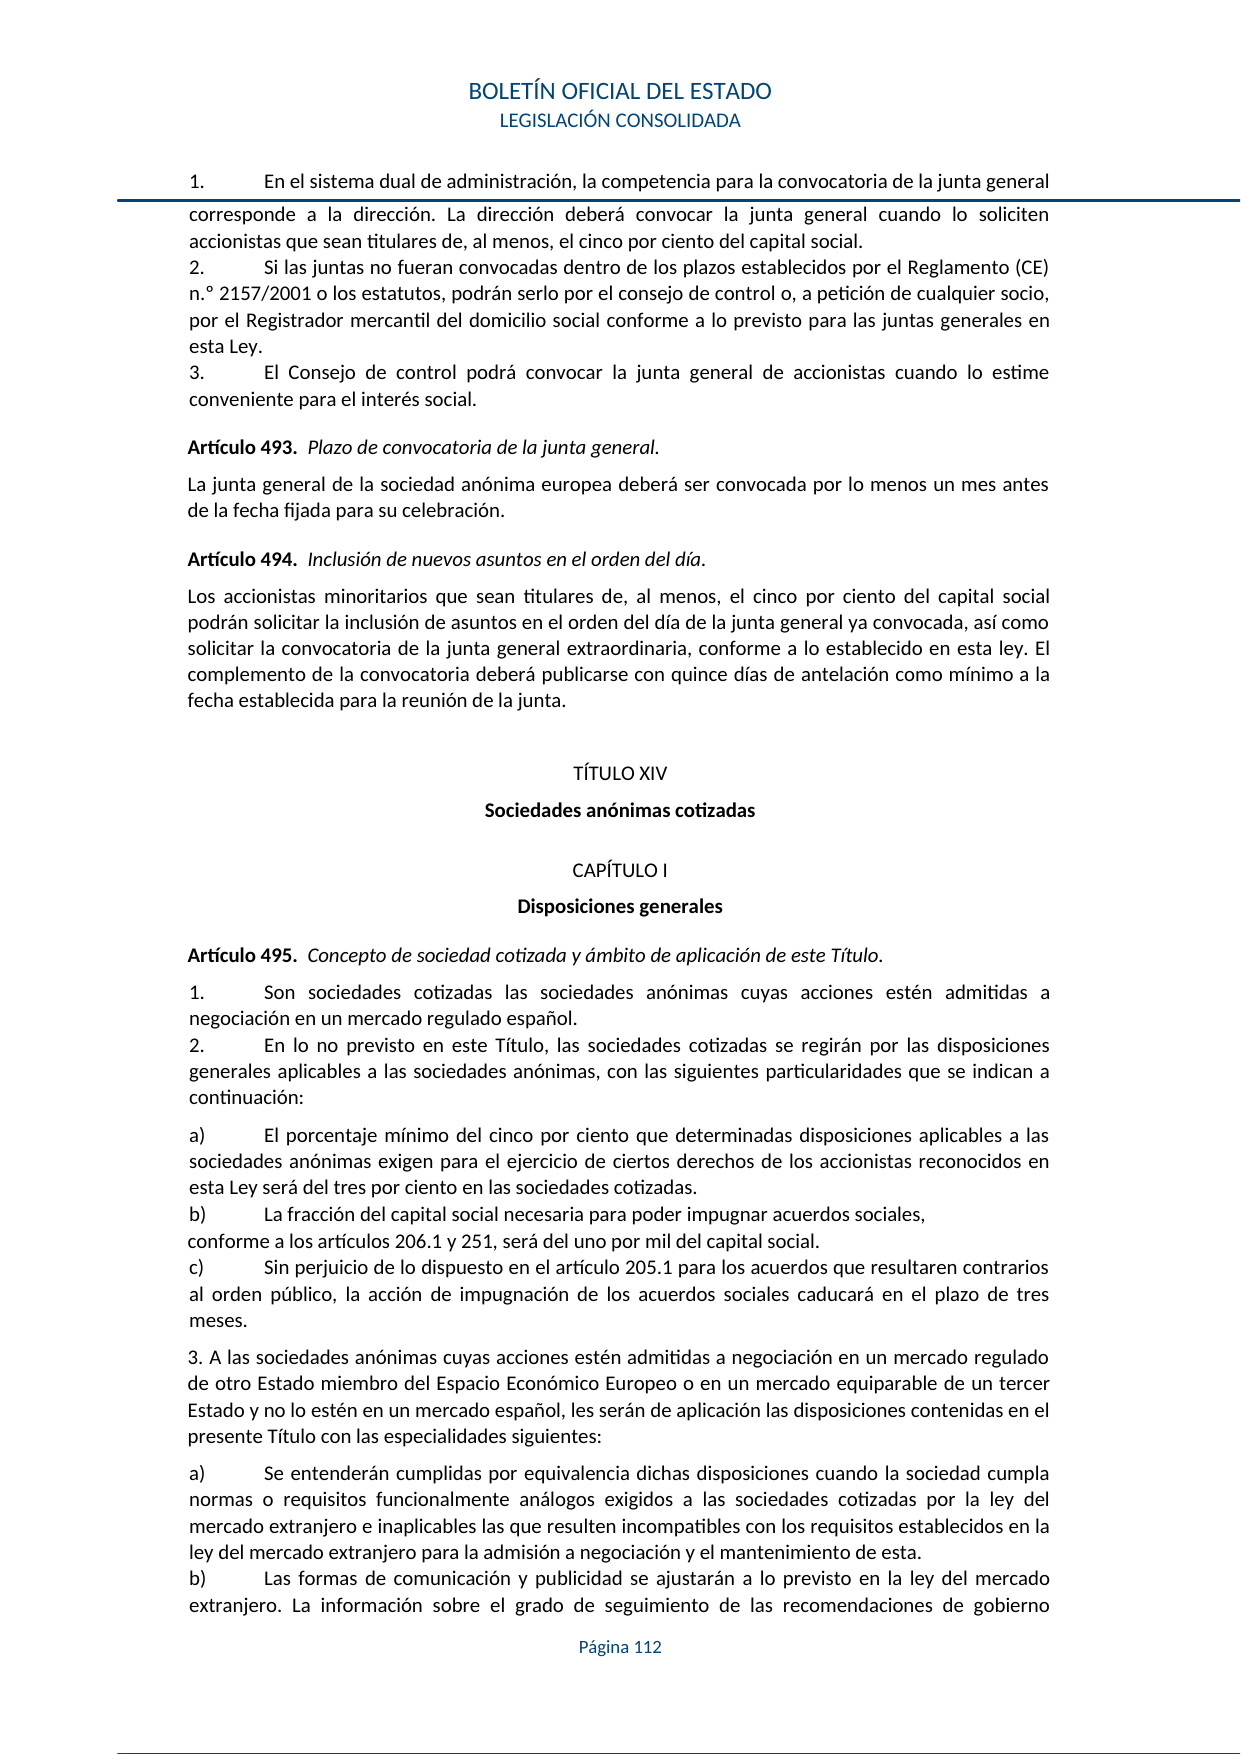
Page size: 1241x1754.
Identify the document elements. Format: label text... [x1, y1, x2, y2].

text TÍTULO XIV [212, 760, 1029, 785]
text Disposiciones generales [210, 894, 1030, 919]
text 3. A las sociedades anónimas cuyas acciones estén admitidas a negociación en un mercado regulado de otro Estado miembro del Espacio Económico Europeo o en un mercado equiparable de un tercer Estado y no lo estén en un mercado español, les serán de aplicación las disposiciones contenidas en el presente Título con las especialidades siguientes: [187, 1344, 1051, 1448]
list En lo no previsto en este Título, las sociedades cotizadas se regirán por las disposiciones generales aplicables a las sociedades anónimas, con las siguientes particularidades que se indican a continuación: [189, 1032, 1051, 1109]
text Artículo 493. Plazo de convocatoria de la junta general. [187, 434, 1051, 460]
list Si las juntas no fueran convocadas dentro de los plazos establecidos por el Reglamento (CE) n.º 2157/2001 o los estatutos, podrán serlo por el consejo de control o, a petición de cualquier socio, por el Registrador mercantil del domicilio social conforme a lo previsto para las juntas generales en esta Ley. [189, 254, 1051, 358]
list Sin perjuicio de lo dispuesto en el artículo 205.1 para los acuerdos que resultaren contrarios al orden público, la acción de impugnación de los acuerdos sociales caducará en el plazo de tres meses. [189, 1254, 1051, 1332]
list El Consejo de control podrá convocar la junta general de accionistas cuando lo estime conveniente para el interés social. [189, 359, 1051, 411]
text Artículo 494. Inclusión de nuevos asuntos en el orden del día. [187, 546, 1051, 572]
text Sociedades anónimas cotizadas [210, 797, 1030, 822]
list En el sistema dual de administración, la competencia para la convocatoria de la junta general [189, 168, 1051, 199]
list El porcentaje mínimo del cinco por ciento que determinadas disposiciones aplicables a las sociedades anónimas exigen para el ejercicio de ciertos derechos de los accionistas reconocidos en esta Ley será del tres por ciento en las sociedades cotizadas. [189, 1122, 1051, 1199]
text CAPÍTULO I [212, 857, 1029, 882]
list Son sociedades cotizadas las sociedades anónimas cuyas acciones estén admitidas a negociación en un mercado regulado español. [189, 979, 1051, 1031]
text conforme a los artículos 206.1 y 251, será del uno por mil del capital social. [187, 1228, 1051, 1253]
list Las formas de comunicación y publicidad se ajustarán a lo previsto en la ley del mercado extranjero. La información sobre el grado de seguimiento de las recomendaciones de gobierno [189, 1566, 1051, 1617]
text La junta general de la sociedad anónima europea deberá ser convocada por lo menos un mes antes de la fecha fijada para su celebración. [187, 471, 1051, 523]
list La fracción del capital social necesaria para poder impugnar acuerdos sociales, [189, 1201, 1051, 1226]
text Artículo 495. Concepto de sociedad cotizada y ámbito de aplicación de este Título. [187, 942, 1051, 968]
list Se entenderán cumplidas por equivalencia dichas disposiciones cuando la sociedad cumpla normas o requisitos funcionalmente análogos exigidos a las sociedades cotizadas por la ley del mercado extranjero e inaplicables las que resulten incompatibles con los requisitos establecidos en la ley del mercado extranjero para la admisión a negociación y el mantenimiento de esta. [189, 1461, 1051, 1564]
text Los accionistas minoritarios que sean titulares de, al menos, el cinco por ciento del capital social podrán solicitar la inclusión de asuntos en el orden del día de la junta general ya convocada, así como solicitar la convocatoria de la junta general extraordinaria, conforme a lo establecido en esta ley. El complemento de la convocatoria deberá publicarse con quince días de antelación como mínimo a la fecha establecida para la reunión de la junta. [187, 583, 1051, 713]
list corresponde a la dirección. La dirección deberá convocar la junta general cuando lo soliciten accionistas que sean titulares de, al menos, el cinco por ciento del capital social. [189, 202, 1051, 253]
